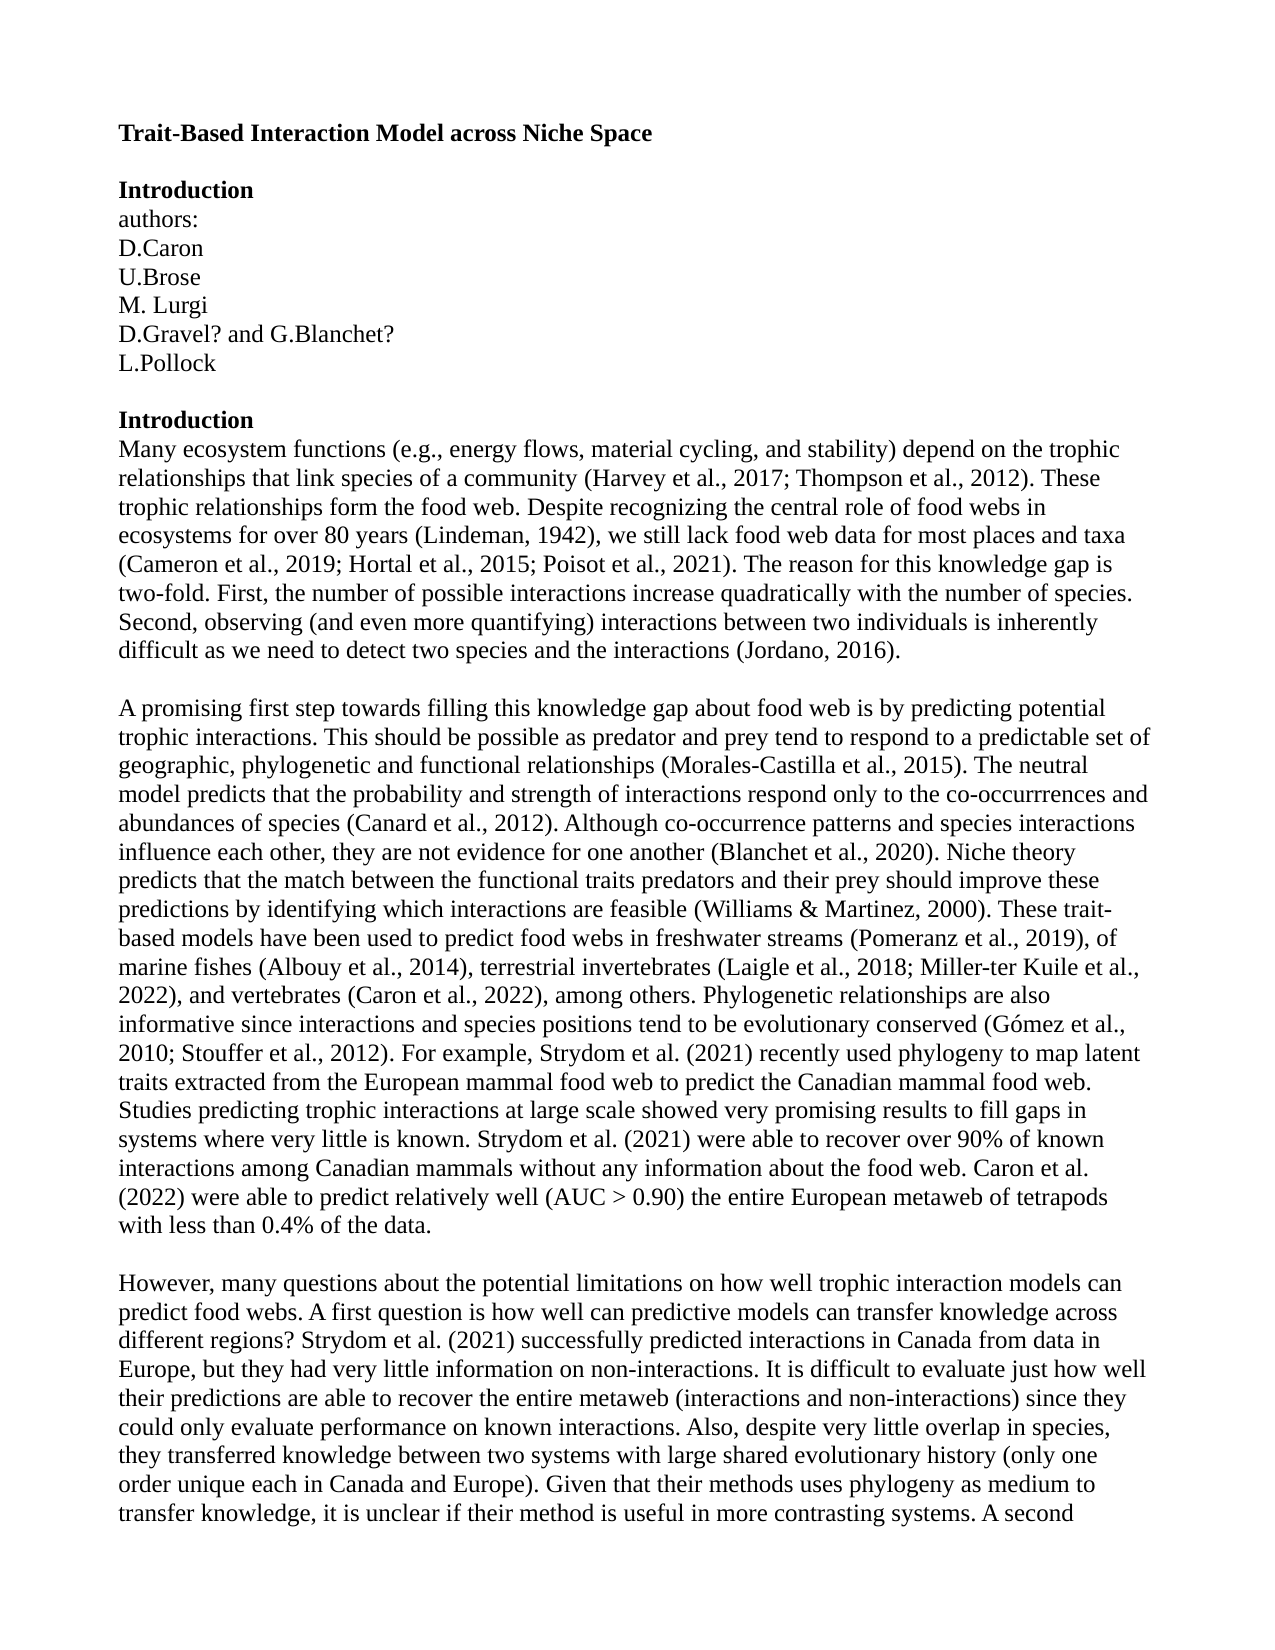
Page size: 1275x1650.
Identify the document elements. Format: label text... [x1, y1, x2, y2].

text authors: [118, 204, 1157, 233]
text U.Brose [118, 262, 1157, 291]
text D.Caron [118, 233, 1157, 262]
text Trait-Based Interaction Model across Niche Space [118, 118, 1157, 147]
text Many ecosystem functions (e.g., energy flows, material cycling, and stability) depend on the trophic relationships that link species of a community (Harvey et al., 2017; Thompson et al., 2012). These trophic relationships form the food web. Despite recognizing the central role of food webs in ecosystems for over 80 years (Lindeman, 1942), we still lack food web data for most places and taxa (Cameron et al., 2019; Hortal et al., 2015; Poisot et al., 2021). The reason for this knowledge gap is two-fold. First, the number of possible interactions increase quadratically with the number of species. Second, observing (and even more quantifying) interactions between two individuals is inherently difficult as we need to detect two species and the interactions (Jordano, 2016). [118, 434, 1157, 664]
text A promising first step towards filling this knowledge gap about food web is by predicting potential trophic interactions. This should be possible as predator and prey tend to respond to a predictable set of geographic, phylogenetic and functional relationships (Morales-Castilla et al., 2015). The neutral model predicts that the probability and strength of interactions respond only to the co-occurrrences and abundances of species (Canard et al., 2012). Although co-occurrence patterns and species interactions influence each other, they are not evidence for one another (Blanchet et al., 2020). Niche theory predicts that the match between the functional traits predators and their prey should improve these predictions by identifying which interactions are feasible (Williams & Martinez, 2000). These trait-based models have been used to predict food webs in freshwater streams (Pomeranz et al., 2019), of marine fishes (Albouy et al., 2014), terrestrial invertebrates (Laigle et al., 2018; Miller-ter Kuile et al., 2022), and vertebrates (Caron et al., 2022), among others. Phylogenetic relationships are also informative since interactions and species positions tend to be evolutionary conserved (Gómez et al., 2010; Stouffer et al., 2012). For example, Strydom et al. (2021) recently used phylogeny to map latent traits extracted from the European mammal food web to predict the Canadian mammal food web. Studies predicting trophic interactions at large scale showed very promising results to fill gaps in systems where very little is known. Strydom et al. (2021) were able to recover over 90% of known interactions among Canadian mammals without any information about the food web. Caron et al. (2022) were able to predict relatively well (AUC > 0.90) the entire European metaweb of tetrapods with less than 0.4% of the data. [118, 693, 1157, 1239]
text Introduction [118, 176, 1157, 204]
text However, many questions about the potential limitations on how well trophic interaction models can predict food webs. A first question is how well can predictive models can transfer knowledge across different regions? Strydom et al. (2021) successfully predicted interactions in Canada from data in Europe, but they had very little information on non-interactions. It is difficult to evaluate just how well their predictions are able to recover the entire metaweb (interactions and non-interactions) since they could only evaluate performance on known interactions. Also, despite very little overlap in species, they transferred knowledge between two systems with large shared evolutionary history (only one order unique each in Canada and Europe). Given that their methods uses phylogeny as medium to transfer knowledge, it is unclear if their method is useful in more contrasting systems. A second [118, 1268, 1157, 1527]
text L.Pollock [118, 348, 1157, 377]
text D.Gravel? and G.Blanchet? [118, 319, 1157, 348]
text Introduction [118, 406, 1157, 434]
text M. Lurgi [118, 291, 1157, 319]
